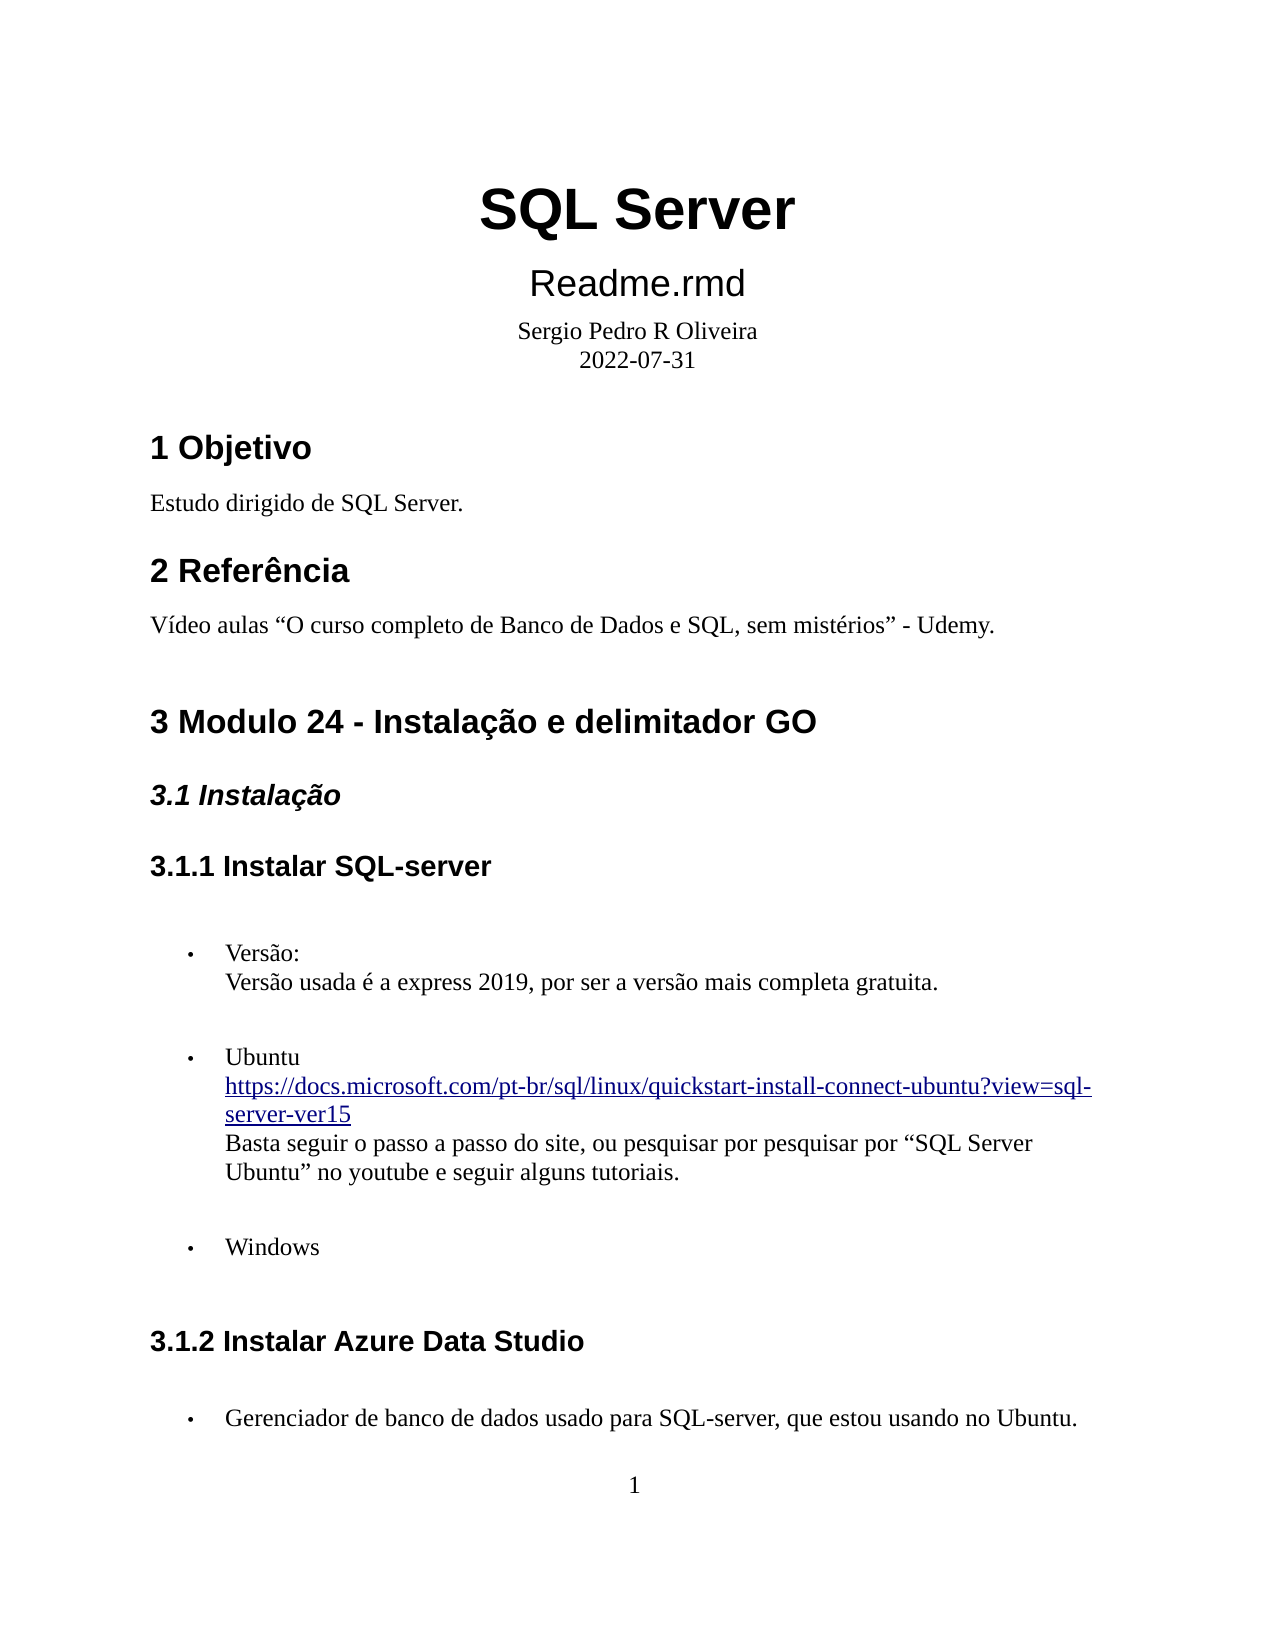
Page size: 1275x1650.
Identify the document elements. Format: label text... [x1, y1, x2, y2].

list Versão: Versão usada é a express 2019, por ser a versão mais completa gratuita. [187, 938, 1125, 1024]
text 2022-07-31 [150, 345, 1125, 374]
text Vídeo aulas “O curso completo de Banco de Dados e SQL, sem mistérios” - Udemy. [150, 611, 1125, 639]
subtitle Readme.rmd [150, 261, 1125, 304]
text Estudo dirigido de SQL Server. [150, 488, 1125, 517]
text Sergio Pedro R Oliveira [150, 316, 1125, 345]
list Ubuntu https://docs.microsoft.com/pt-br/sql/linux/quickstart-install-connect-ubuntu?view=sql-server-ver15 Basta seguir o passo a passo do site, ou pesquisar por pesquisar por “SQL Server Ubuntu” no youtube e seguir alguns tutoriais. [187, 1042, 1125, 1214]
title SQL Server [150, 175, 1125, 242]
subtitle 1 Objetivo [150, 428, 1125, 466]
subtitle 3.1 Instalação [150, 778, 1125, 812]
subtitle 2 Referência [150, 551, 1125, 589]
list Gerenciador de banco de dados usado para SQL-server, que estou usando no Ubuntu. [187, 1403, 1125, 1432]
subtitle 3.1.1 Instalar SQL-server [150, 849, 1125, 916]
subtitle 3.1.2 Instalar Azure Data Studio [150, 1324, 1125, 1391]
subtitle 3 Modulo 24 - Instalação e delimitador GO [150, 702, 1125, 741]
list Windows [187, 1232, 1125, 1290]
